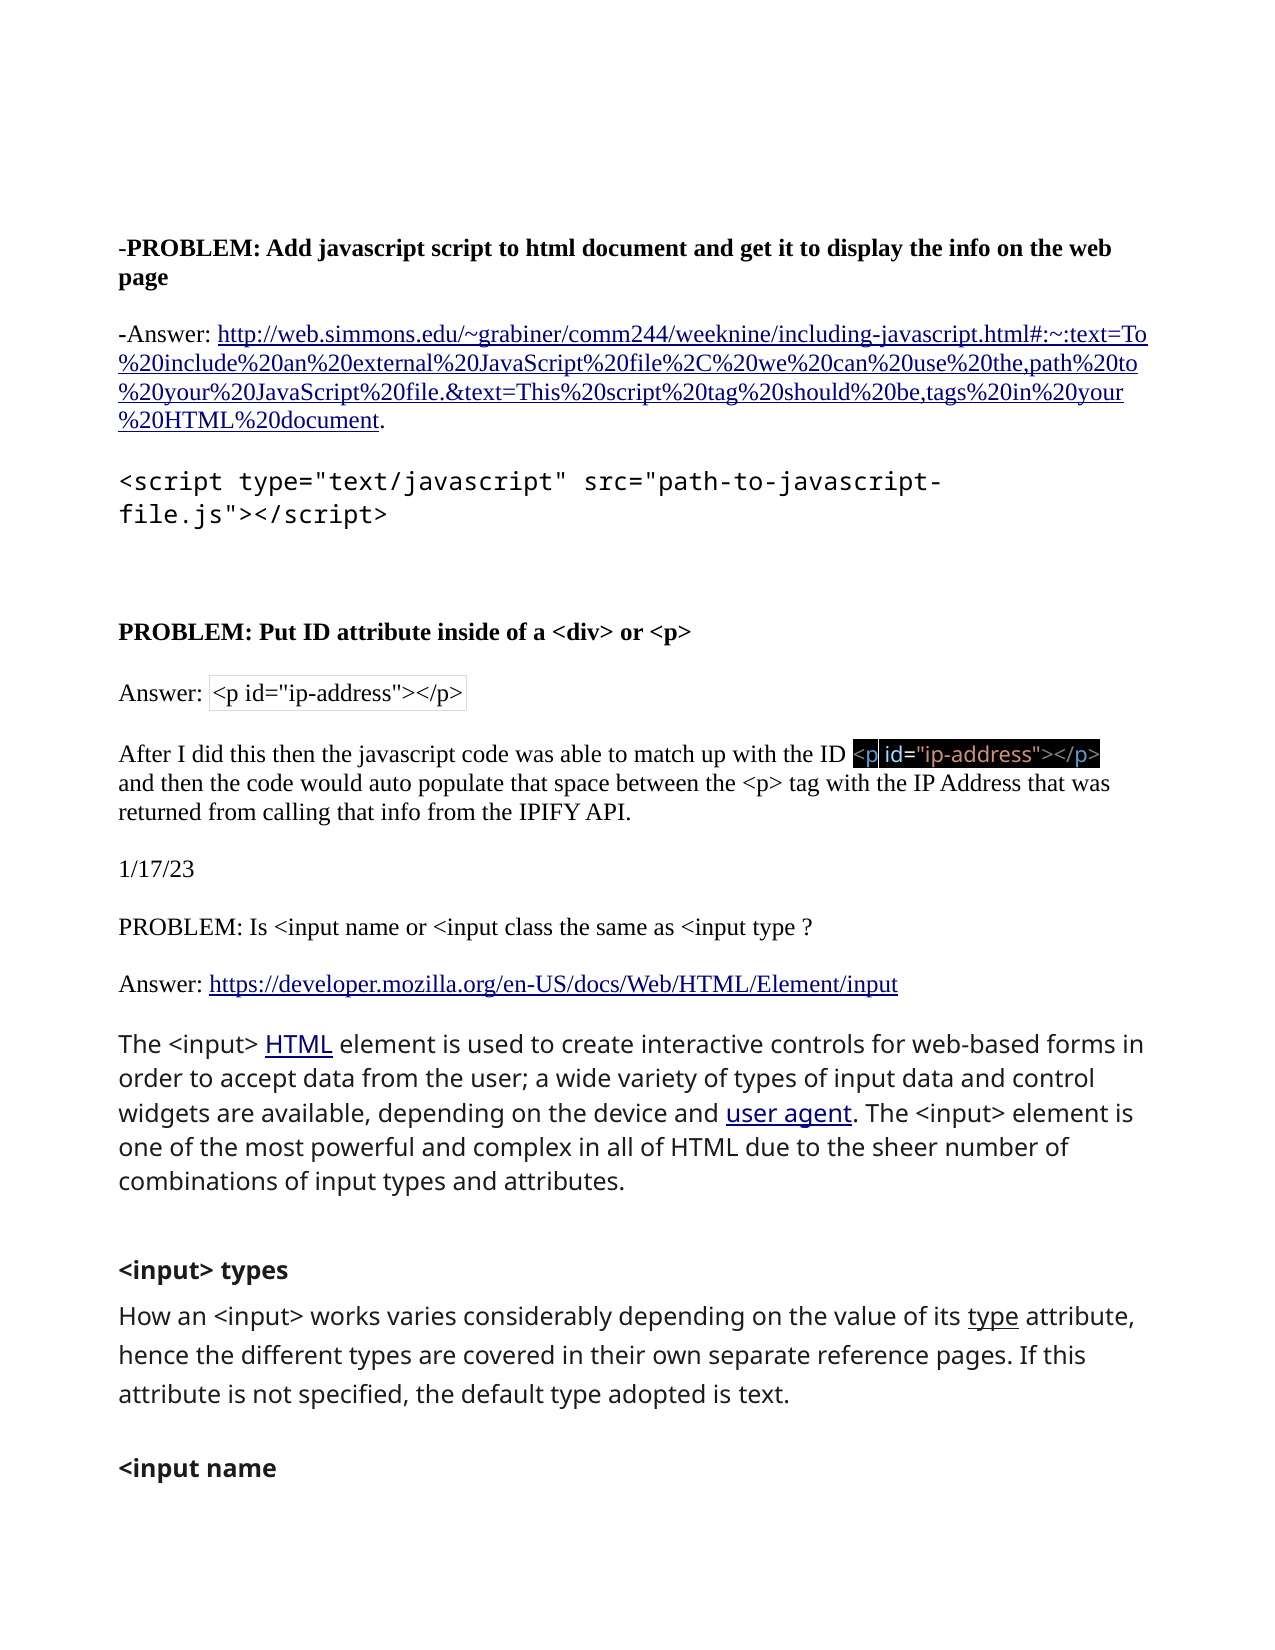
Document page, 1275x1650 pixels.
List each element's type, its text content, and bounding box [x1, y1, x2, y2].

text The <input> HTML element is used to create interactive controls for web-based forms in order to accept data from the user; a wide variety of types of input data and control widgets are available, depending on the device and user agent. The <input> element is one of the most powerful and complex in all of HTML due to the sheer number of combinations of input types and attributes. [118, 1027, 1157, 1197]
text PROBLEM: Put ID attribute inside of a <div> or <p> [118, 617, 1157, 646]
text <script type="text/javascript" src="path-to-javascript-file.js"></script> [118, 463, 1157, 531]
text 1/17/23 [118, 854, 1157, 883]
text PROBLEM: Is <input name or <input class the same as <input type ? [118, 912, 1157, 941]
subtitle <input> types [118, 1252, 1157, 1286]
text -Answer: http://web.simmons.edu/~grabiner/comm244/weeknine/including-javascript.html#:~:text=To%20include%20an%20external%20JavaScript%20file%2C%20we%20can%20use%20the,path%20to%20your%20JavaScript%20file.&text=This%20script%20tag%20should%20be,tags%20in%20your%20HTML%20document. [118, 319, 1157, 434]
text Answer: [118, 675, 209, 710]
text <input name [118, 1450, 1157, 1484]
text How an <input> works varies considerably depending on the value of its type attribute, hence the different types are covered in their own separate reference pages. If this attribute is not specified, the default type adopted is text. [118, 1299, 1157, 1411]
text [467, 675, 1157, 710]
text After I did this then the javascript code was able to match up with the ID <p id="ip-address"></p> [118, 738, 1157, 768]
text <p id="ip-address"></p> [210, 676, 466, 710]
text and then the code would auto populate that space between the <p> tag with the IP Address that was returned from calling that info from the IPIFY API. [118, 768, 1157, 826]
text Answer: https://developer.mozilla.org/en-US/docs/Web/HTML/Element/input [118, 969, 1157, 998]
text -PROBLEM: Add javascript script to html document and get it to display the info on the web page [118, 233, 1157, 291]
